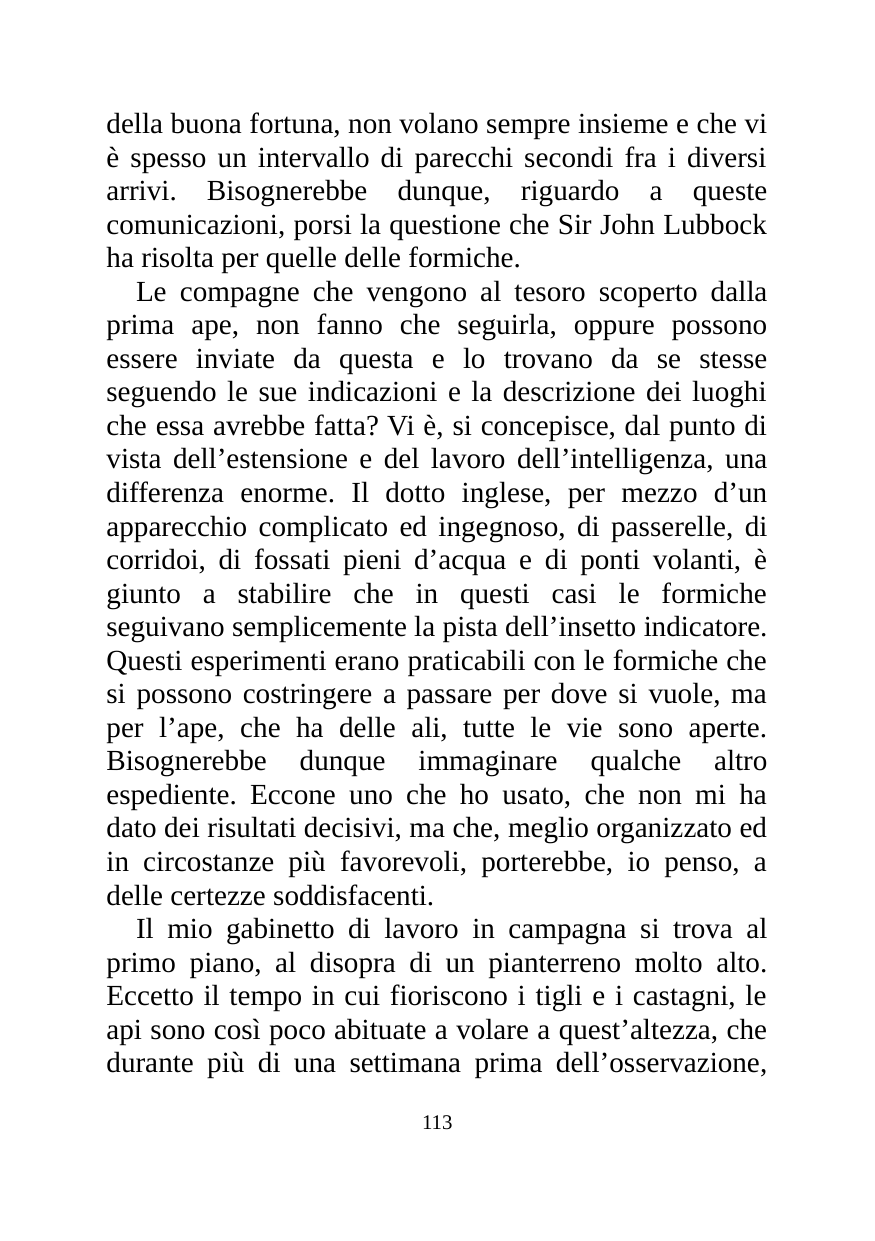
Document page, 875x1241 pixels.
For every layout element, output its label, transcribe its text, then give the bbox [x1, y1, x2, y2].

text Il mio gabinetto di lavoro in campagna si trova al primo piano, al disopra di un pianterreno molto alto. Eccetto il tempo in cui fioriscono i tigli e i castagni, le api sono così poco abituate a volare a quest’altezza, che durante più di una settimana prima dell’osservazione, [106, 911, 768, 1079]
text Le compagne che vengono al tesoro scoperto dalla prima ape, non fanno che seguirla, oppure possono essere inviate da questa e lo trovano da se stesse seguendo le sue indicazioni e la descrizione dei luoghi che essa avrebbe fatta? Vi è, si concepisce, dal punto di vista dell’estensione e del lavoro dell’intelligenza, una differenza enorme. Il dotto inglese, per mezzo d’un apparecchio complicato ed ingegnoso, di passerelle, di corridoi, di fossati pieni d’acqua e di ponti volanti, è giunto a stabilire che in questi casi le formiche seguivano semplicemente la pista dell’insetto indicatore. Questi esperimenti erano praticabili con le formiche che si possono costringere a passare per dove si vuole, ma per l’ape, che ha delle ali, tutte le vie sono aperte. Bisognerebbe dunque immaginare qualche altro espediente. Eccone uno che ho usato, che non mi ha dato dei risultati decisivi, ma che, meglio organizzato ed in circostanze più favorevoli, porterebbe, io penso, a delle certezze soddisfacenti. [106, 274, 768, 911]
text della buona fortuna, non volano sempre insieme e che vi è spesso un intervallo di parecchi secondi fra i diversi arrivi. Bisognerebbe dunque, riguardo a queste comunicazioni, porsi la questione che Sir John Lubbock ha risolta per quelle delle formiche. [106, 106, 768, 274]
